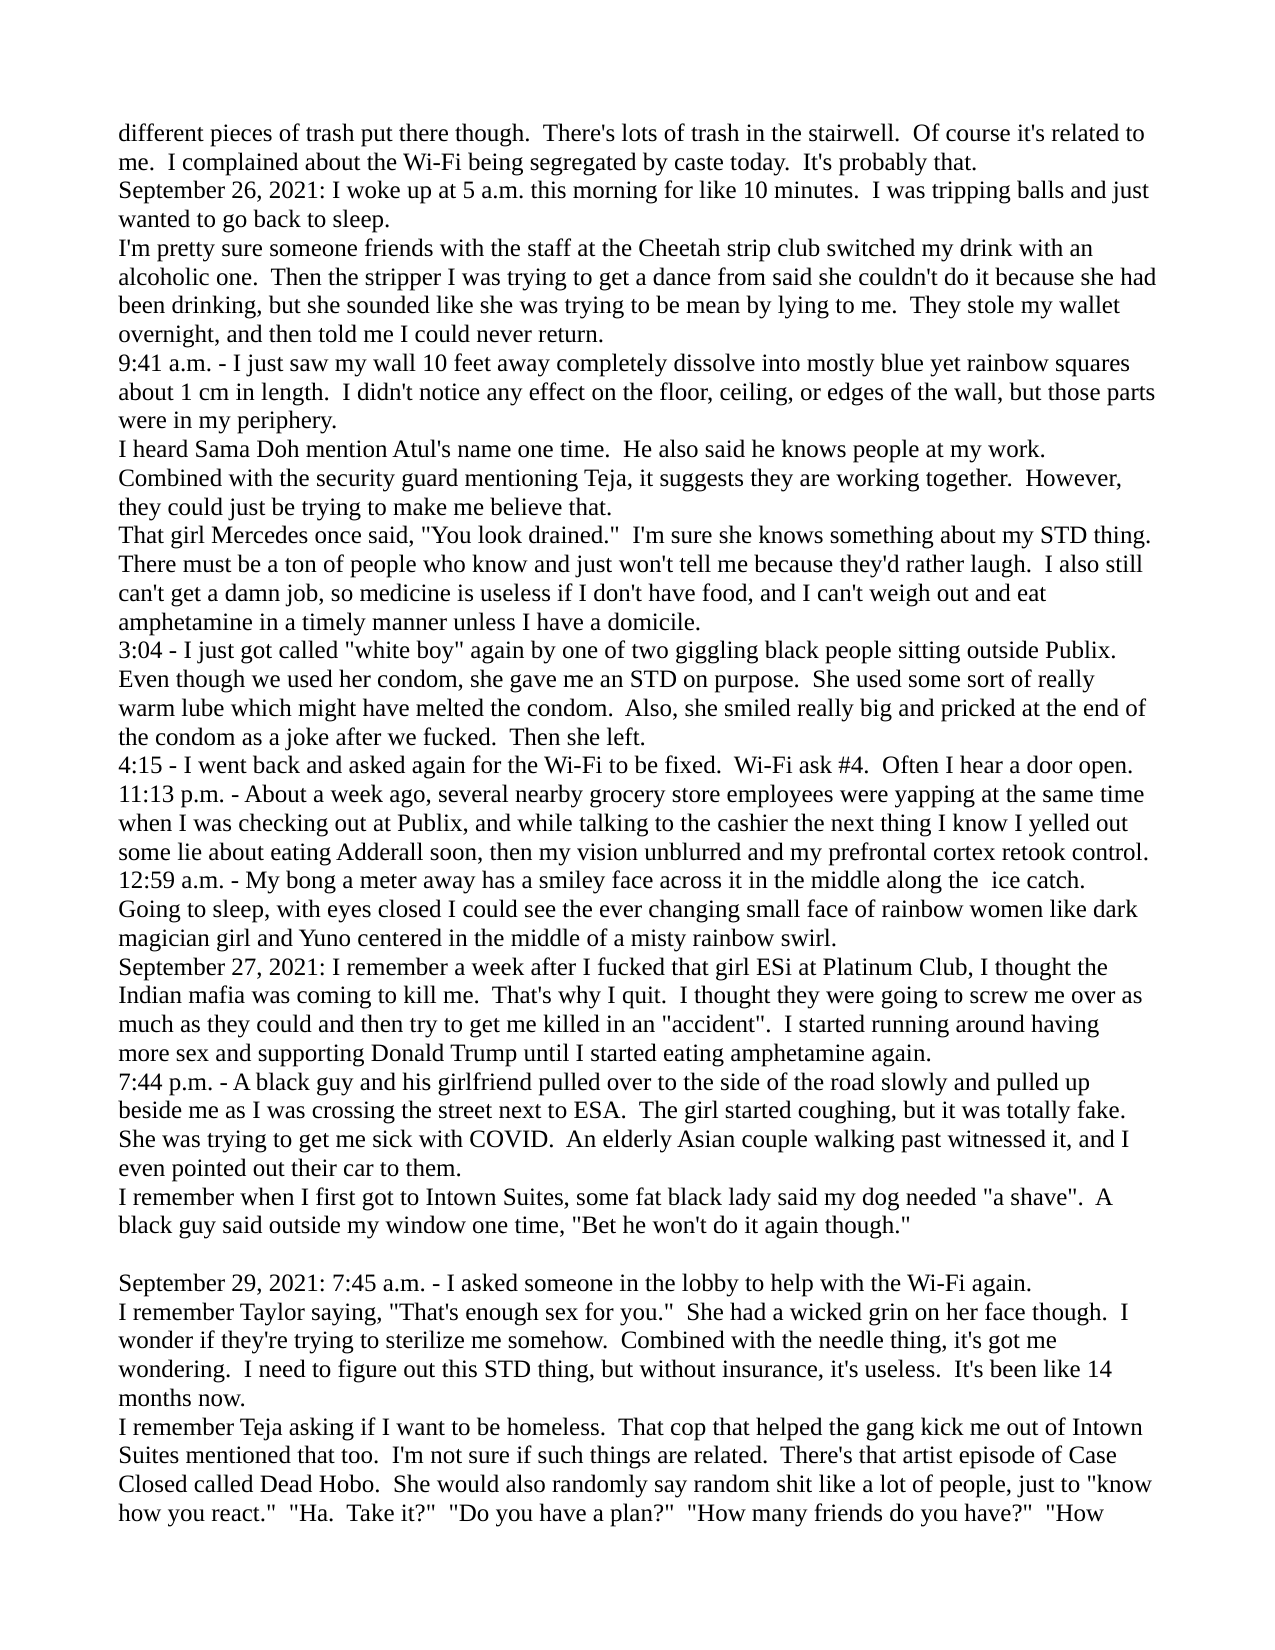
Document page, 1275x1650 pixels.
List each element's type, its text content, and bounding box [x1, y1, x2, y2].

text I remember Taylor saying, "That's enough sex for you." She had a wicked grin on her face though. I wonder if they're trying to sterilize me somehow. Combined with the needle thing, it's got me wondering. I need to figure out this STD thing, but without insurance, it's useless. It's been like 14 months now. [118, 1297, 1157, 1412]
text September 27, 2021: I remember a week after I fucked that girl ESi at Platinum Club, I thought the Indian mafia was coming to kill me. That's why I quit. I thought they were going to screw me over as much as they could and then try to get me killed in an "accident". I started running around having more sex and supporting Donald Trump until I started eating amphetamine again. [118, 952, 1157, 1067]
text 12:59 a.m. - My bong a meter away has a smiley face across it in the middle along the ice catch. Going to sleep, with eyes closed I could see the ever changing small face of rainbow women like dark magician girl and Yuno centered in the middle of a misty rainbow swirl. [118, 866, 1157, 952]
text different pieces of trash put there though. There's lots of trash in the stairwell. Of course it's related to me. I complained about the Wi-Fi being segregated by caste today. It's probably that. [118, 118, 1157, 176]
text 9:41 a.m. - I just saw my wall 10 feet away completely dissolve into mostly blue yet rainbow squares about 1 cm in length. I didn't notice any effect on the floor, ceiling, or edges of the wall, but those parts were in my periphery. [118, 348, 1157, 434]
text I remember Teja asking if I want to be homeless. That cop that helped the gang kick me out of Intown Suites mentioned that too. I'm not sure if such things are related. There's that artist episode of Case Closed called Dead Hobo. She would also randomly say random shit like a lot of people, just to "know how you react." "Ha. Take it?" "Do you have a plan?" "How many friends do you have?" "How [118, 1412, 1157, 1527]
text Even though we used her condom, she gave me an STD on purpose. She used some sort of really warm lube which might have melted the condom. Also, she smiled really big and pricked at the end of the condom as a joke after we fucked. Then she left. [118, 664, 1157, 751]
text 3:04 - I just got called "white boy" again by one of two giggling black people sitting outside Publix. [118, 636, 1157, 664]
text I heard Sama Doh mention Atul's name one time. He also said he knows people at my work. Combined with the security guard mentioning Teja, it suggests they are working together. However, they could just be trying to make me believe that. [118, 434, 1157, 521]
text I'm pretty sure someone friends with the staff at the Cheetah strip club switched my drink with an alcoholic one. Then the stripper I was trying to get a dance from said she couldn't do it because she had been drinking, but she sounded like she was trying to be mean by lying to me. They stole my wallet overnight, and then told me I could never return. [118, 233, 1157, 348]
text 4:15 - I went back and asked again for the Wi-Fi to be fixed. Wi-Fi ask #4. Often I hear a door open. [118, 751, 1157, 779]
text That girl Mercedes once said, "You look drained." I'm sure she knows something about my STD thing. There must be a ton of people who know and just won't tell me because they'd rather laugh. I also still can't get a damn job, so medicine is useless if I don't have food, and I can't weigh out and eat amphetamine in a timely manner unless I have a domicile. [118, 521, 1157, 636]
text I remember when I first got to Intown Suites, some fat black lady said my dog needed "a shave". A black guy said outside my window one time, "Bet he won't do it again though." [118, 1182, 1157, 1239]
text 7:44 p.m. - A black guy and his girlfriend pulled over to the side of the road slowly and pulled up beside me as I was crossing the street next to ESA. The girl started coughing, but it was totally fake. She was trying to get me sick with COVID. An elderly Asian couple walking past witnessed it, and I even pointed out their car to them. [118, 1067, 1157, 1182]
text September 29, 2021: 7:45 a.m. - I asked someone in the lobby to help with the Wi-Fi again. [118, 1268, 1157, 1297]
text 11:13 p.m. - About a week ago, several nearby grocery store employees were yapping at the same time when I was checking out at Publix, and while talking to the cashier the next thing I know I yelled out some lie about eating Adderall soon, then my vision unblurred and my prefrontal cortex retook control. [118, 779, 1157, 866]
text September 26, 2021: I woke up at 5 a.m. this morning for like 10 minutes. I was tripping balls and just wanted to go back to sleep. [118, 176, 1157, 233]
